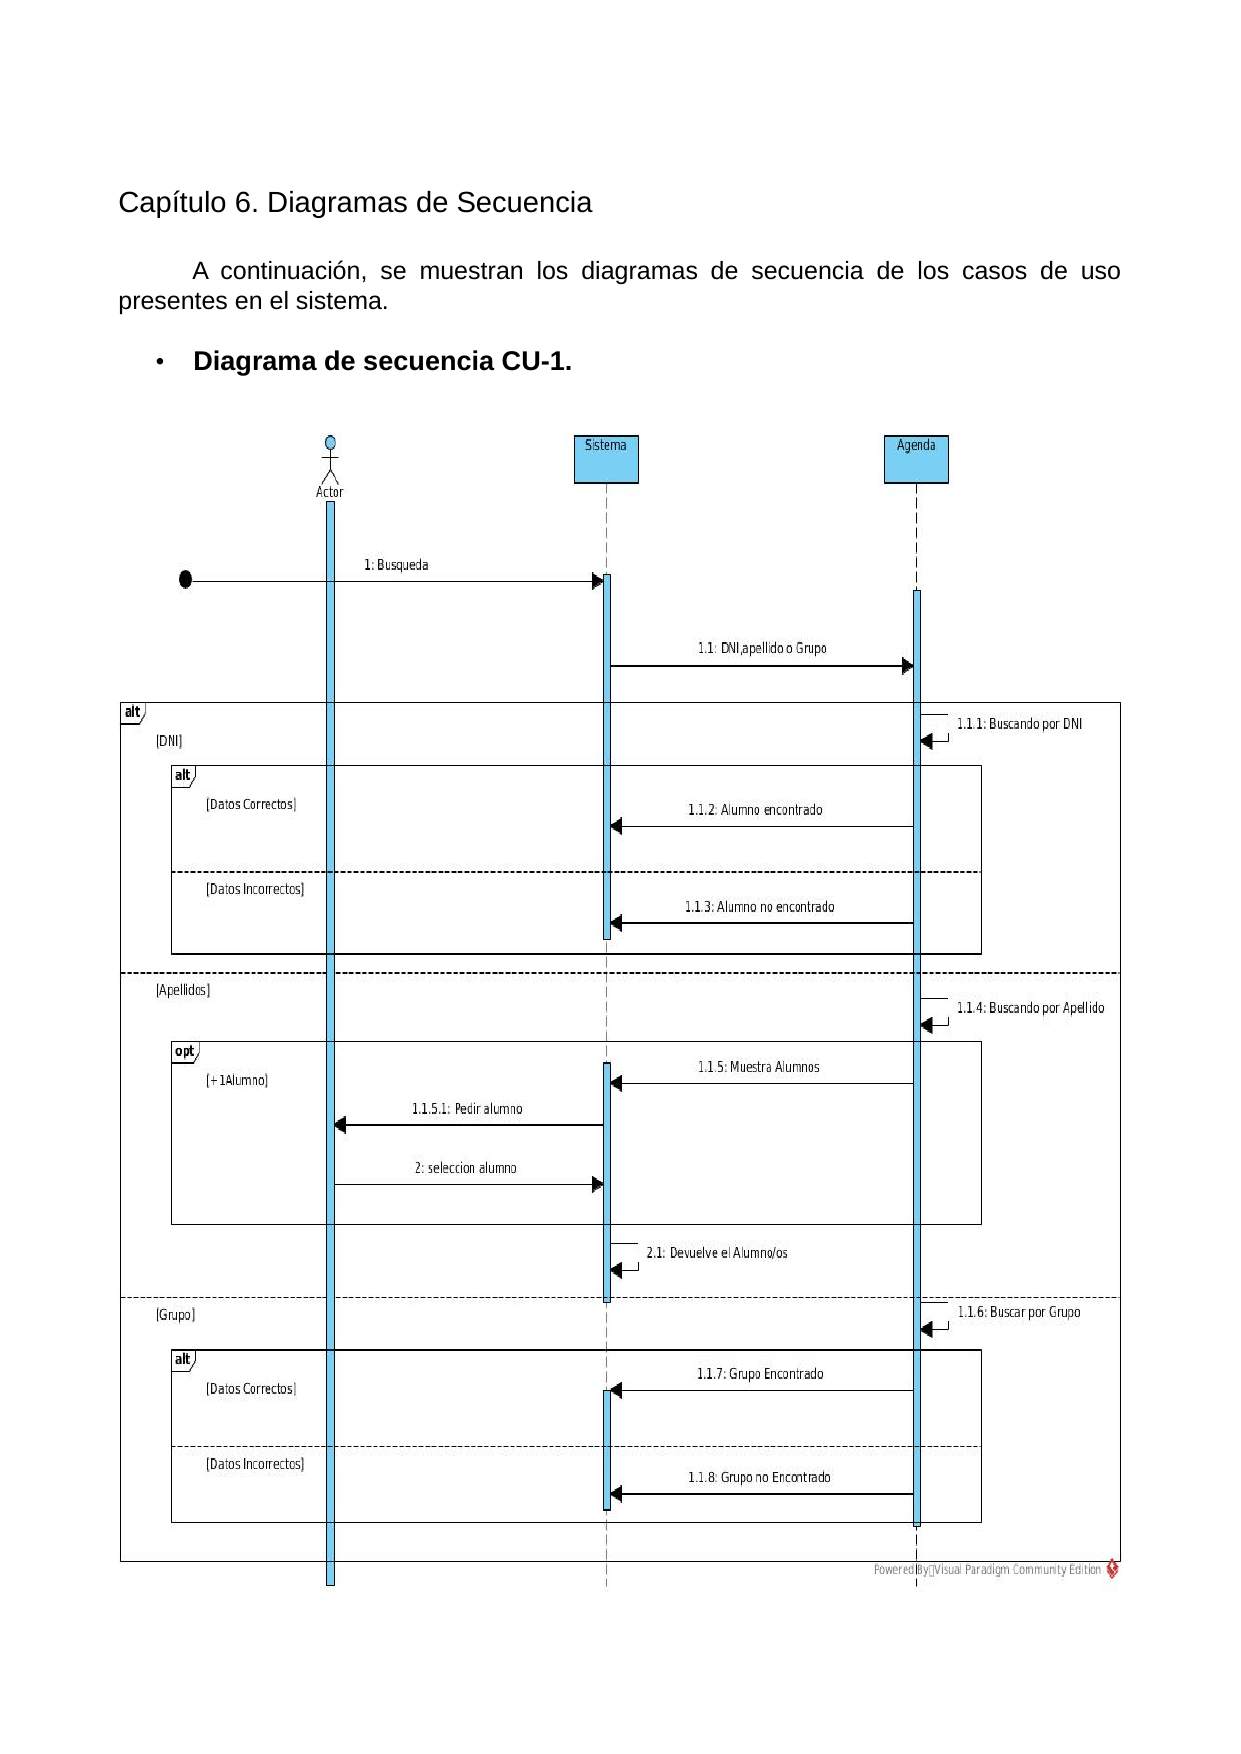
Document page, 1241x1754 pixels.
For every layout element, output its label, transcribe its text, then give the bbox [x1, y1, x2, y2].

text A continuación, se muestran los diagramas de secuencia de los casos de uso presentes en el sistema. [118, 252, 1122, 314]
text Capítulo 6. Diagramas de Secuencia [118, 185, 1122, 219]
picture [118, 433, 1123, 1592]
list Diagrama de secuencia CU-1. [156, 343, 1122, 377]
